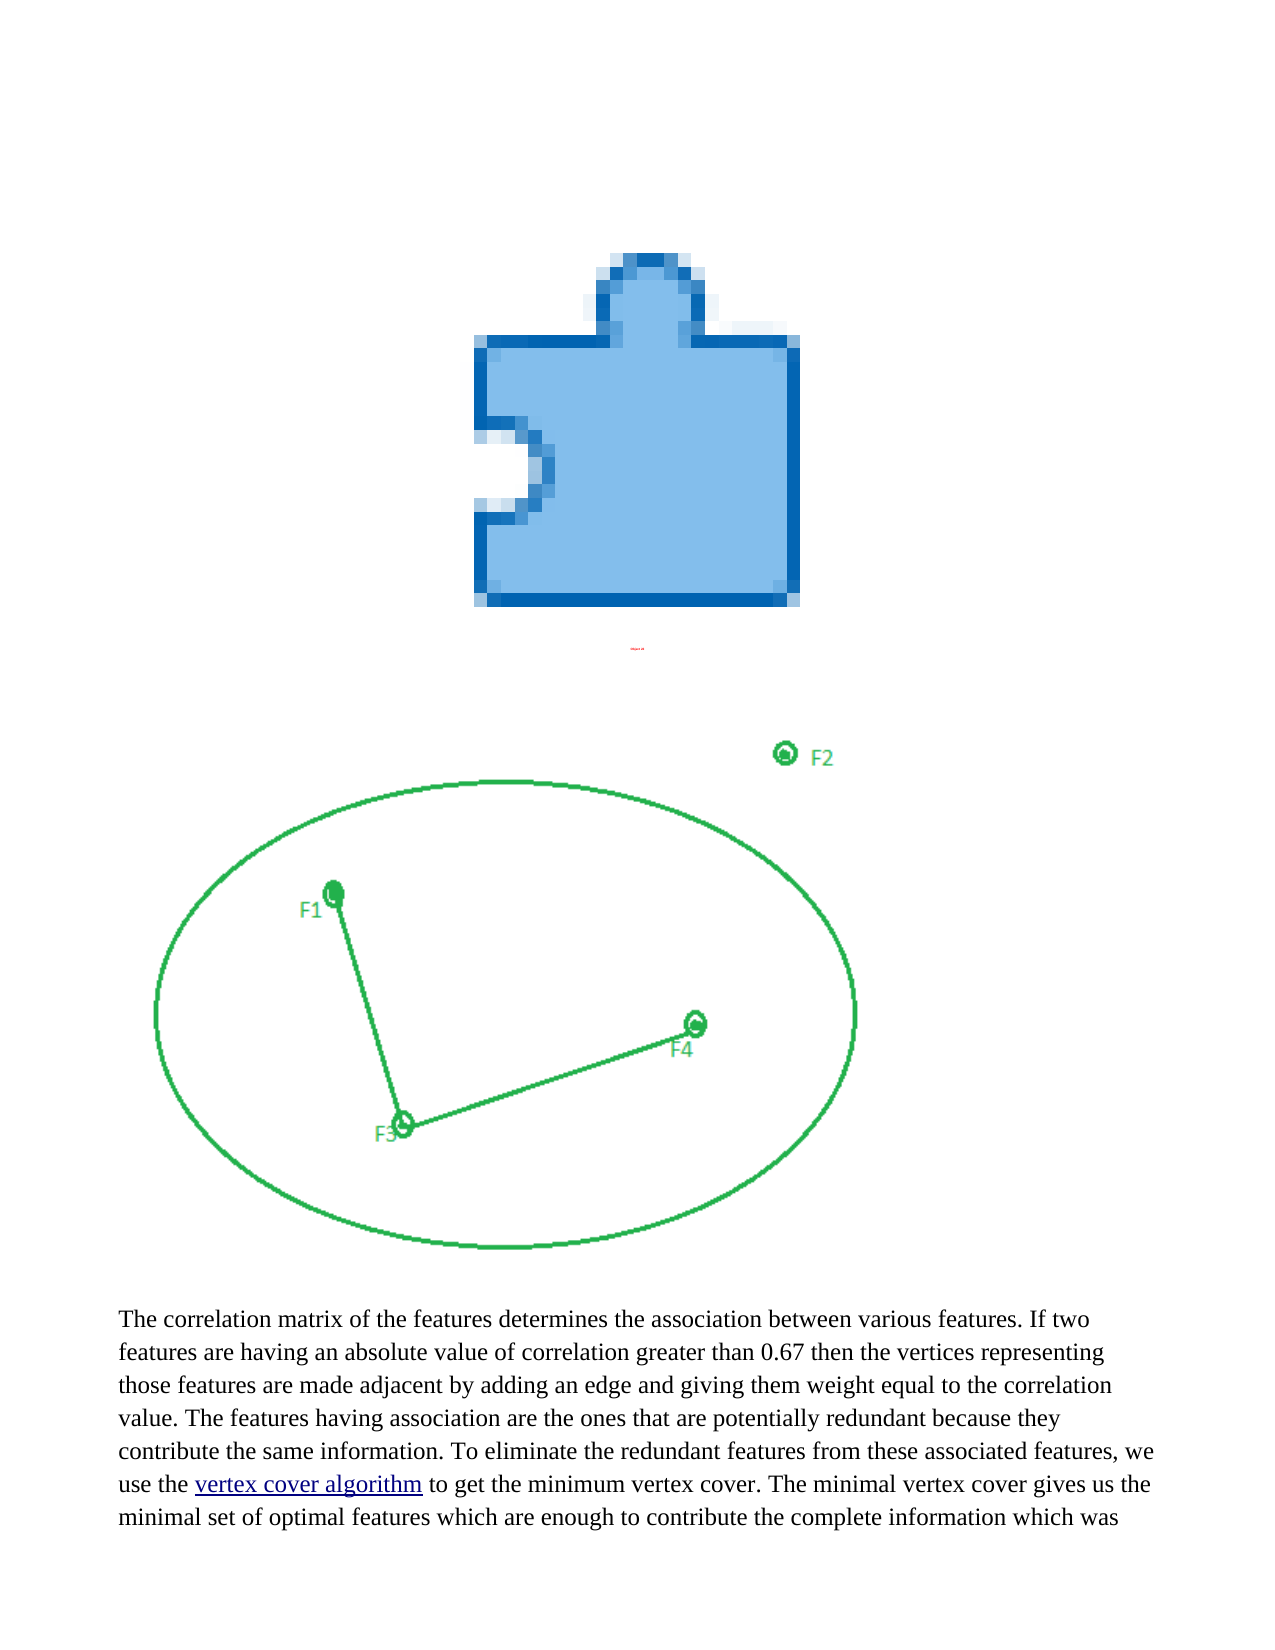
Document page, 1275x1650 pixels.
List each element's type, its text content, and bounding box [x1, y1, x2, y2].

picture [118, 686, 892, 1286]
text The correlation matrix of the features determines the association between various features. If two features are having an absolute value of correlation greater than 0.67 then the vertices representing those features are made adjacent by adding an edge and giving them weight equal to the correlation value. The features having association are the ones that are potentially redundant because they contribute the same information. To eliminate the redundant features from these associated features, we use the vertex cover algorithm to get the minimum vertex cover. The minimal vertex cover gives us the minimal set of optimal features which are enough to contribute the complete information which was [118, 1304, 1157, 1531]
